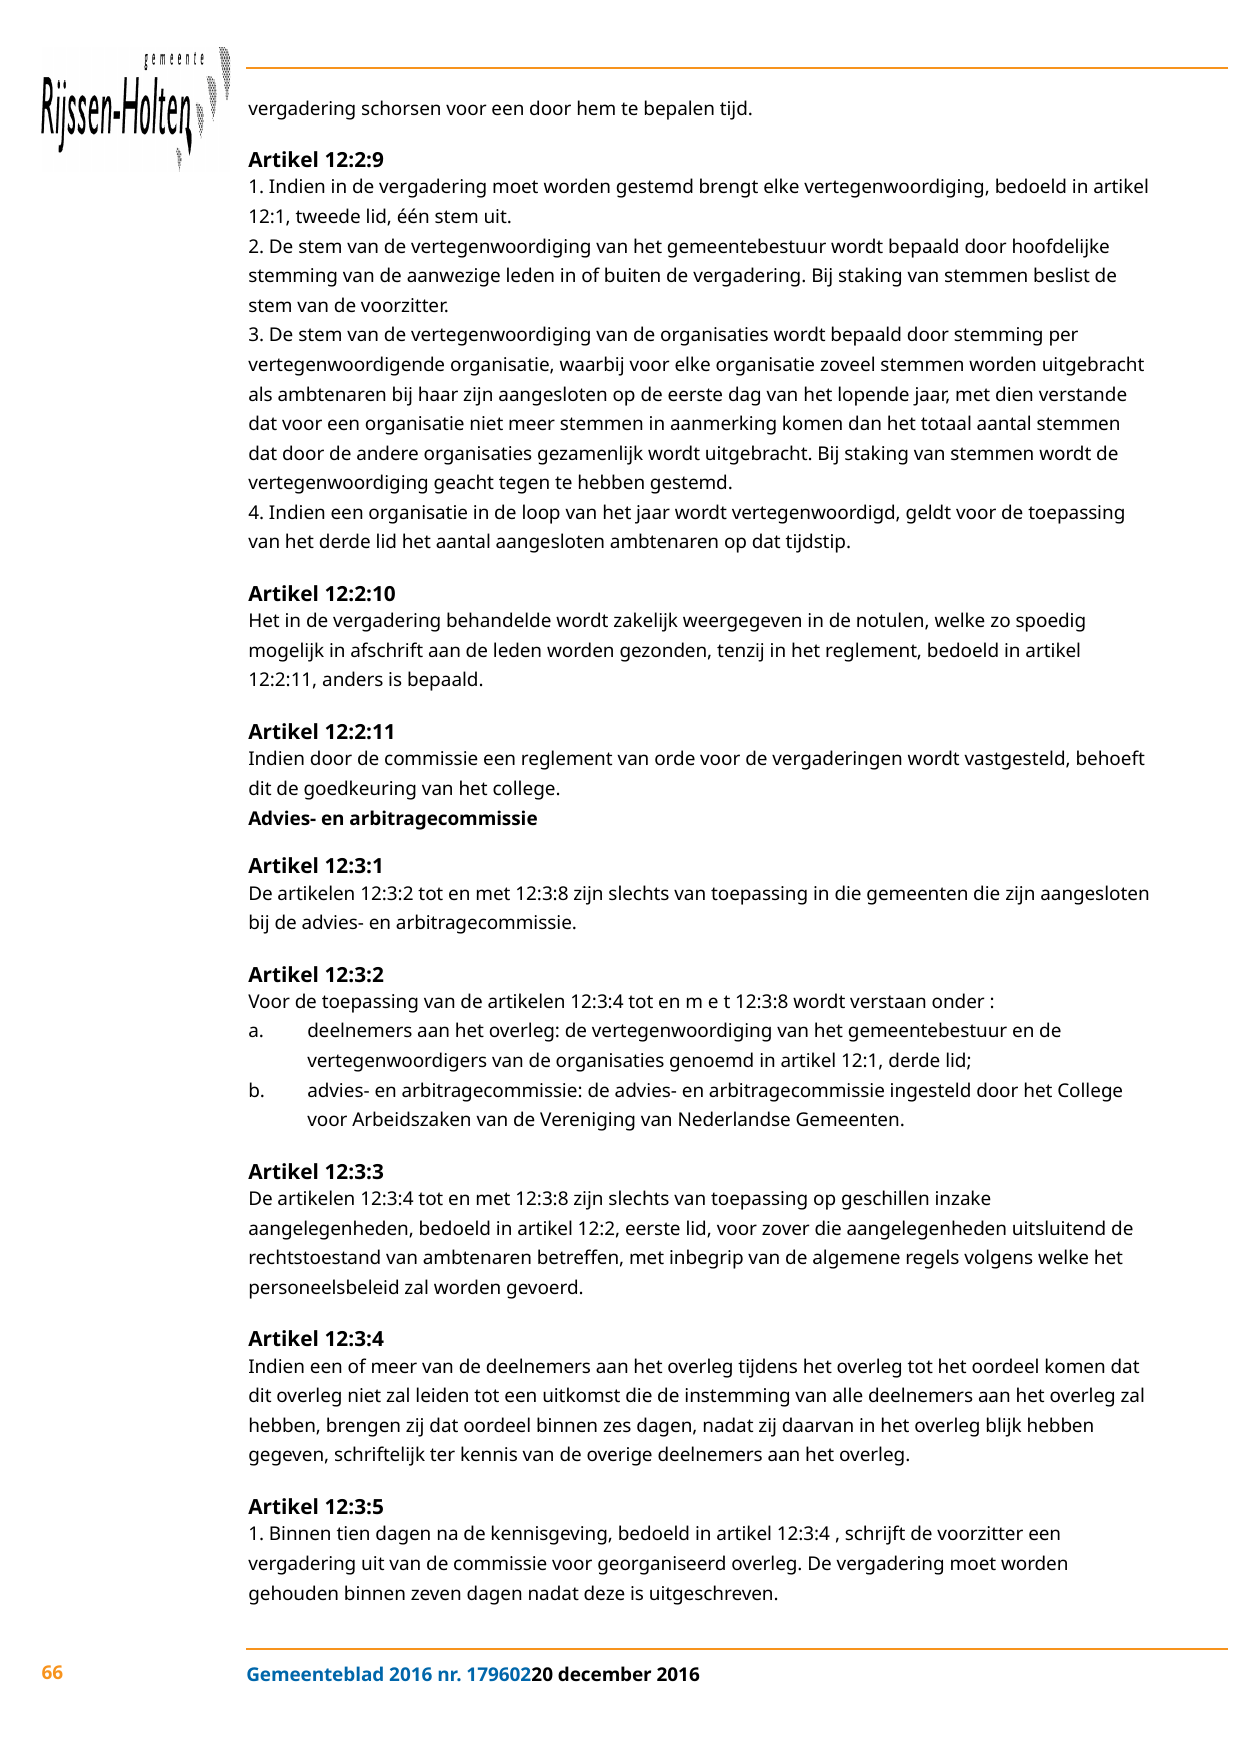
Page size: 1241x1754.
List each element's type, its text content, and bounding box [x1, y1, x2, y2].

text Artikel 12:3:5 [248, 1492, 1152, 1521]
text Artikel 12:3:2 [248, 960, 1152, 988]
list advies- en arbitragecommissie: de advies- en arbitragecommissie ingesteld door het College voor Arbeidszaken van de Vereniging van Nederlandse Gemeenten. [248, 1077, 1152, 1132]
text 4. Indien een organisatie in de loop van het jaar wordt vertegenwoordigd, geldt voor de toepassing van het derde lid het aantal aangesloten ambtenaren op dat tijdstip. [248, 499, 1152, 554]
text Artikel 12:2:9 [248, 145, 1152, 174]
list deelnemers aan het overleg: de vertegenwoordiging van het gemeentebestuur en de vertegenwoordigers van de organisaties genoemd in artikel 12:1, derde lid; [248, 1018, 1152, 1073]
text Artikel 12:2:10 [248, 579, 1152, 607]
text De artikelen 12:3:4 tot en met 12:3:8 zijn slechts van toepassing op geschillen inzake aangelegenheden, bedoeld in artikel 12:2, eerste lid, voor zover die aangelegenheden uitsluitend de rechtstoestand van ambtenaren betreffen, met inbegrip van de algemene regels volgens welke het personeelsbeleid zal worden gevoerd. [248, 1185, 1152, 1300]
text Artikel 12:3:1 [248, 851, 1152, 880]
text Indien door de commissie een reglement van orde voor de vergaderingen wordt vastgesteld, behoeft dit de goedkeuring van het college. [248, 746, 1152, 801]
text Artikel 12:2:11 [248, 717, 1152, 746]
text Artikel 12:3:3 [248, 1157, 1152, 1185]
text 1. Binnen tien dagen na de kennisgeving, bedoeld in artikel 12:3:4 , schrijft de voorzitter een vergadering uit van de commissie voor georganiseerd overleg. De vergadering moet worden gehouden binnen zeven dagen nadat deze is uitgeschreven. [248, 1521, 1152, 1605]
text Het in de vergadering behandelde wordt zakelijk weergegeven in de notulen, welke zo spoedig mogelijk in afschrift aan de leden worden gezonden, tenzij in het reglement, bedoeld in artikel 12:2:11, anders is bepaald. [248, 607, 1152, 692]
text Advies- en arbitragecommissie [248, 805, 1152, 830]
text De artikelen 12:3:2 tot en met 12:3:8 zijn slechts van toepassing in die gemeenten die zijn aangesloten bij de advies- en arbitragecommissie. [248, 880, 1152, 935]
text 3. De stem van de vertegenwoordiging van de organisaties wordt bepaald door stemming per vertegenwoordigende organisatie, waarbij voor elke organisatie zoveel stemmen worden uitgebracht als ambtenaren bij haar zijn aangesloten op de eerste dag van het lopende jaar, met dien verstande dat voor een organisatie niet meer stemmen in aanmerking komen dan het totaal aantal stemmen dat door de andere organisaties gezamenlijk wordt uitgebracht. Bij staking van stemmen wordt de vertegenwoordiging geacht tegen te hebben gestemd. [248, 322, 1152, 495]
text Voor de toepassing van de artikelen 12:3:4 tot en m e t 12:3:8 wordt verstaan onder : [248, 988, 1152, 1014]
picture [41, 47, 231, 172]
text Artikel 12:3:4 [248, 1324, 1152, 1353]
text 1. Indien in de vergadering moet worden gestemd brengt elke vertegenwoordiging, bedoeld in artikel 12:1, tweede lid, één stem uit. [248, 174, 1152, 229]
text vergadering schorsen voor een door hem te bepalen tijd. [248, 95, 1152, 121]
text 2. De stem van de vertegenwoordiging van het gemeentebestuur wordt bepaald door hoofdelijke stemming van de aanwezige leden in of buiten de vergadering. Bij staking van stemmen beslist de stem van de voorzitter. [248, 233, 1152, 318]
text Indien een of meer van de deelnemers aan het overleg tijdens het overleg tot het oordeel komen dat dit overleg niet zal leiden tot een uitkomst die de instemming van alle deelnemers aan het overleg zal hebben, brengen zij dat oordeel binnen zes dagen, nadat zij daarvan in het overleg blijk hebben gegeven, schriftelijk ter kennis van de overige deelnemers aan het overleg. [248, 1353, 1152, 1467]
